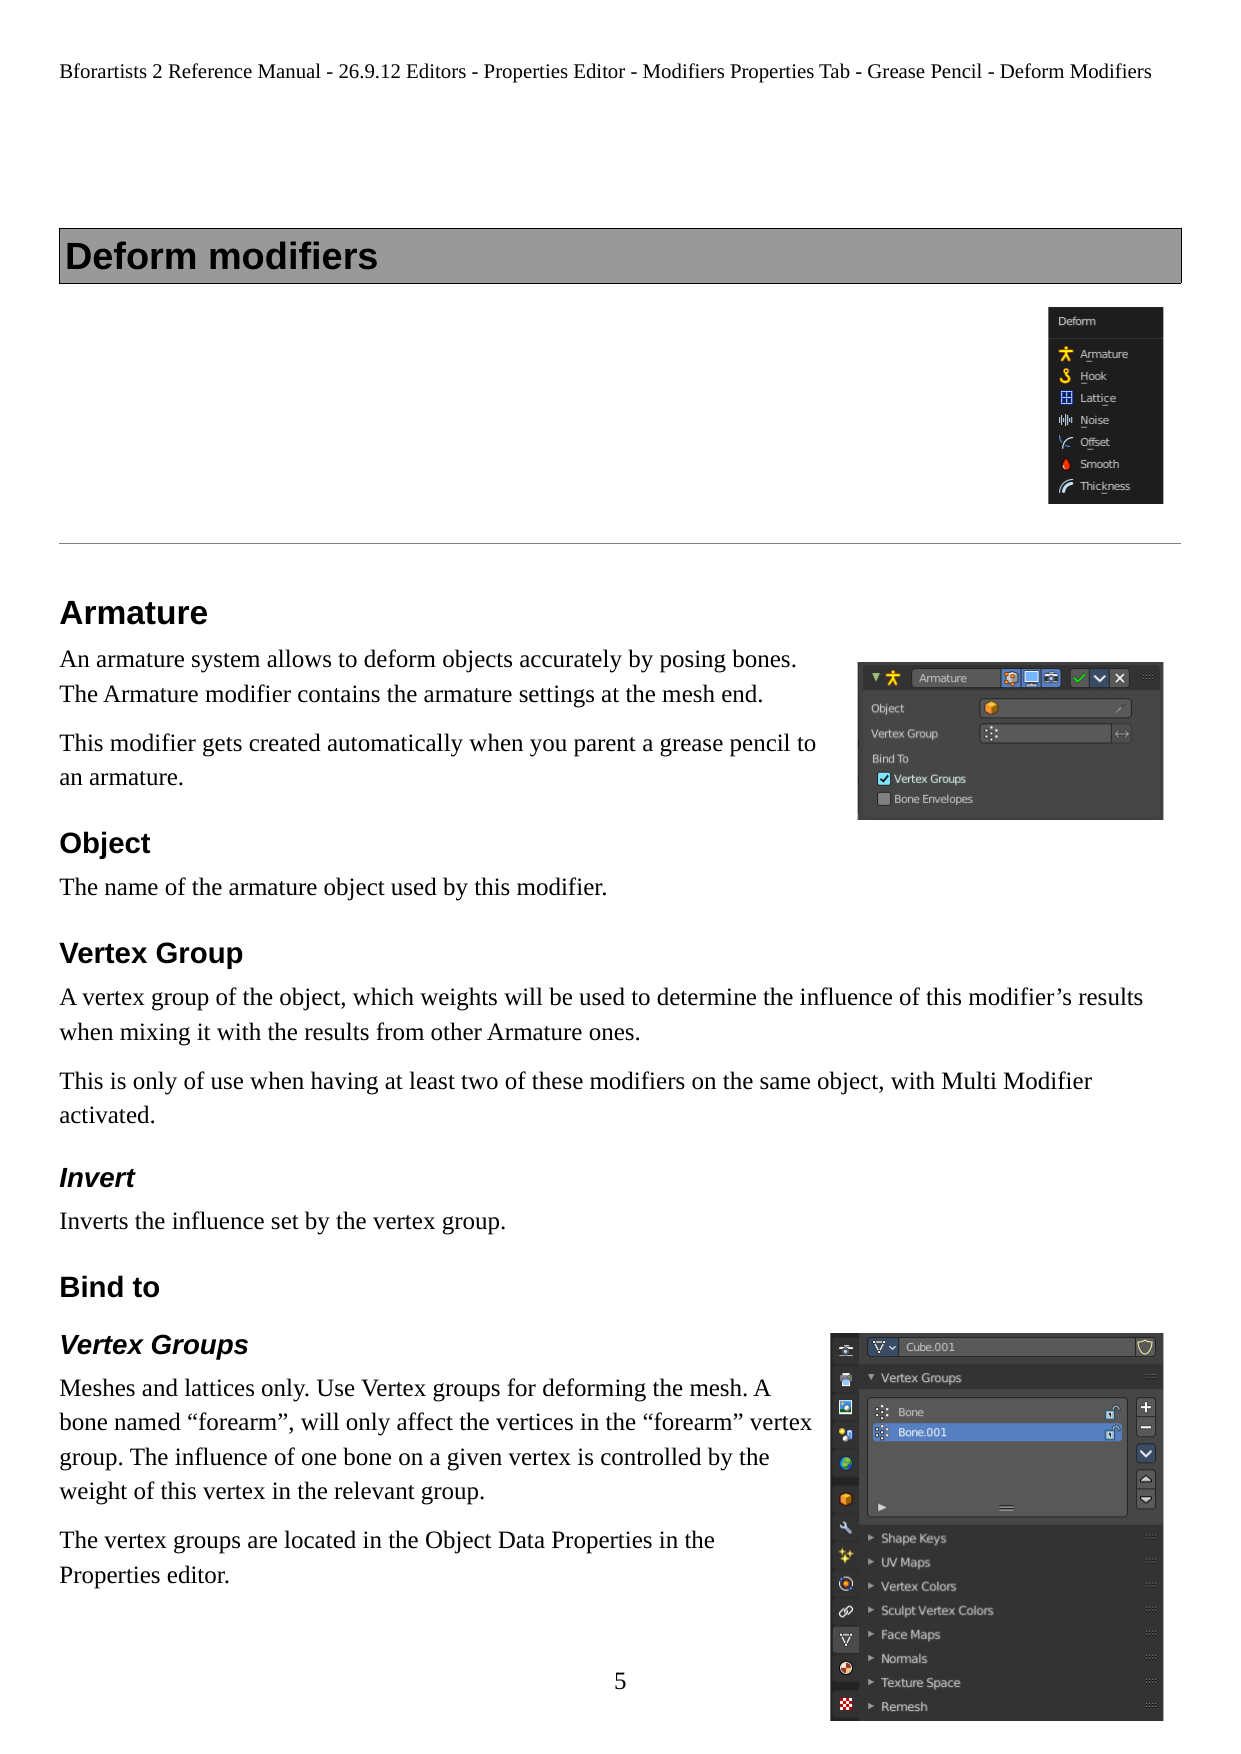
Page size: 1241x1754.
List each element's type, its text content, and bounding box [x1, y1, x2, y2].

text Inverts the influence set by the vertex group. [59, 1206, 1181, 1235]
picture [857, 662, 1164, 820]
subtitle Vertex Groups [59, 1328, 1181, 1360]
picture [830, 1333, 1164, 1721]
subtitle Bind to [59, 1270, 1181, 1303]
text An armature system allows to deform objects accurately by posing bones. The Armature modifier contains the armature settings at the mesh end. [59, 644, 1181, 708]
text A vertex group of the object, which weights will be used to determine the influence of this modifier’s results when mixing it with the results from other Armature ones. [59, 982, 1181, 1045]
subtitle Armature [59, 593, 1181, 632]
text This modifier gets created automatically when you parent a grease pencil to an armature. [59, 728, 857, 791]
text This is only of use when having at least two of these modifiers on the same object, with Multi Modifier activated. [59, 1066, 1181, 1129]
table_header Deform modifiers [60, 229, 1181, 283]
picture [1048, 307, 1164, 504]
text The name of the armature object used by this modifier. [59, 872, 1181, 901]
subtitle Invert [59, 1162, 1181, 1194]
text Meshes and lattices only. Use Vertex groups for deforming the mesh. A bone named “forearm”, will only affect the vertices in the “forearm” vertex group. The influence of one bone on a given vertex is controlled by the weight of this vertex in the relevant group. [59, 1373, 830, 1505]
subtitle Vertex Group [59, 936, 1181, 970]
subtitle Object [59, 826, 1181, 860]
text The vertex groups are located in the Object Data Properties in the Properties editor. [59, 1525, 830, 1589]
